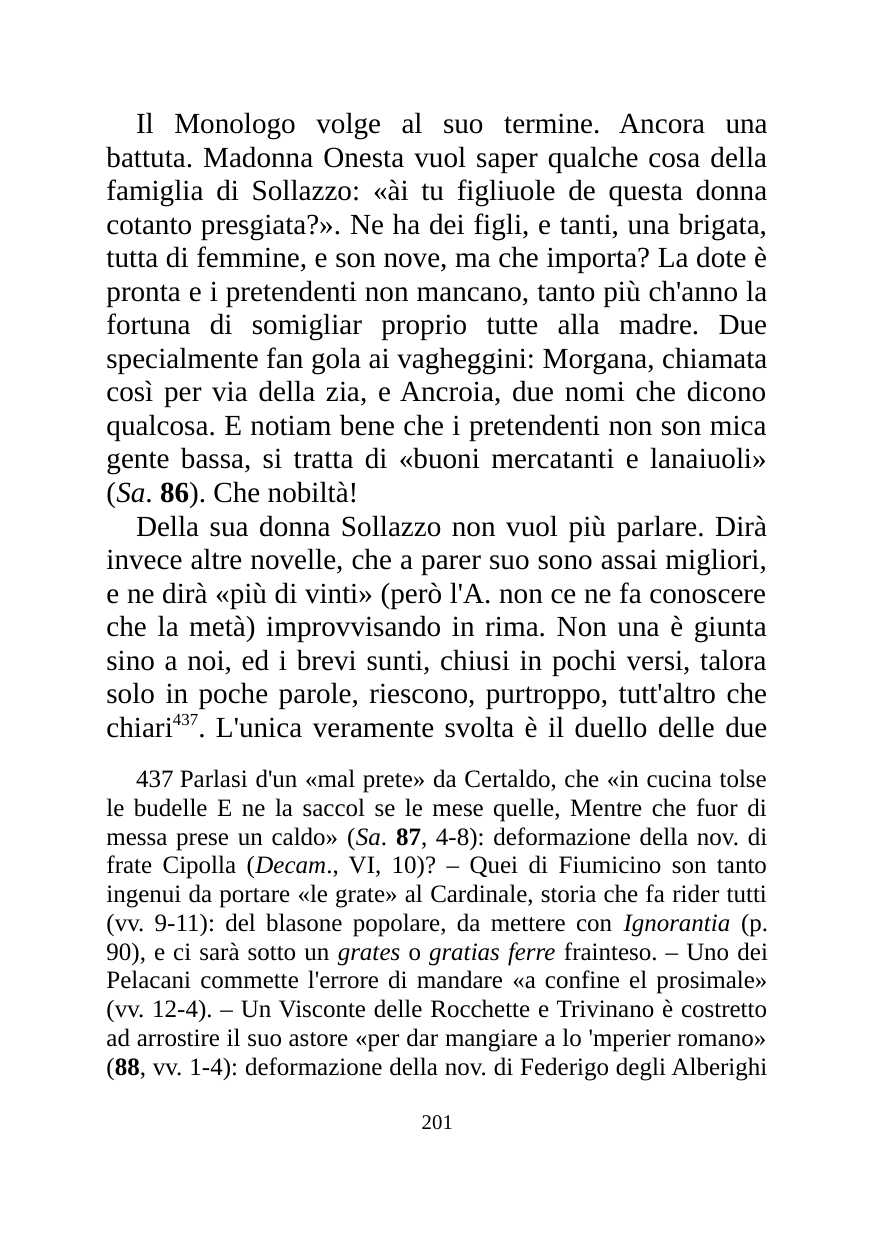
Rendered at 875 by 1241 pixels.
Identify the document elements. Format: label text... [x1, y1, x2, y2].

text Della sua donna Sollazzo non vuol più parlare. Dirà invece altre novelle, che a parer suo sono assai migliori, e ne dirà «più di vinti» (però l'A. non ce ne fa conoscere che la metà) improvvisando in rima. Non una è giunta sino a noi, ed i brevi sunti, chiusi in pochi versi, talora solo in poche parole, riescono, purtroppo, tutt'altro che chiari. L'unica veramente svolta è il duello delle due [106, 509, 768, 743]
text Parlasi d'un «mal prete» da Certaldo, che «in cucina tolse le budelle E ne la saccol se le mese quelle, Mentre che fuor di messa prese un caldo» (Sa. 87, 4-8): deformazione della nov. di frate Cipolla (Decam., VI, 10)? – Quei di Fiumicino son tanto ingenui da portare «le grate» al Cardinale, storia che fa rider tutti (vv. 9-11): del blasone popolare, da mettere con Ignorantia (p. 90), e ci sarà sotto un grates o gratias ferre frainteso. – Uno dei Pelacani commette l'errore di mandare «a confine el prosimale» (vv. 12-4). – Un Visconte delle Rocchette e Trivinano è costretto ad arrostire il suo astore «per dar mangiare a lo 'mperier romano» (88, vv. 1-4): deformazione della nov. di Federigo degli Alberighi [106, 764, 768, 1080]
text Il Monologo volge al suo termine. Ancora una battuta. Madonna Onesta vuol saper qualche cosa della famiglia di Sollazzo: «ài tu figliuole de questa donna cotanto presgiata?». Ne ha dei figli, e tanti, una brigata, tutta di femmine, e son nove, ma che importa? La dote è pronta e i pretendenti non mancano, tanto più ch'anno la fortuna di somigliar proprio tutte alla madre. Due specialmente fan gola ai vagheggini: Morgana, chiamata così per via della zia, e Ancroia, due nomi che dicono qualcosa. E notiam bene che i pretendenti non son mica gente bassa, si tratta di «buoni mercatanti e lanaiuoli» (Sa. 86). Che nobiltà! [106, 106, 768, 509]
